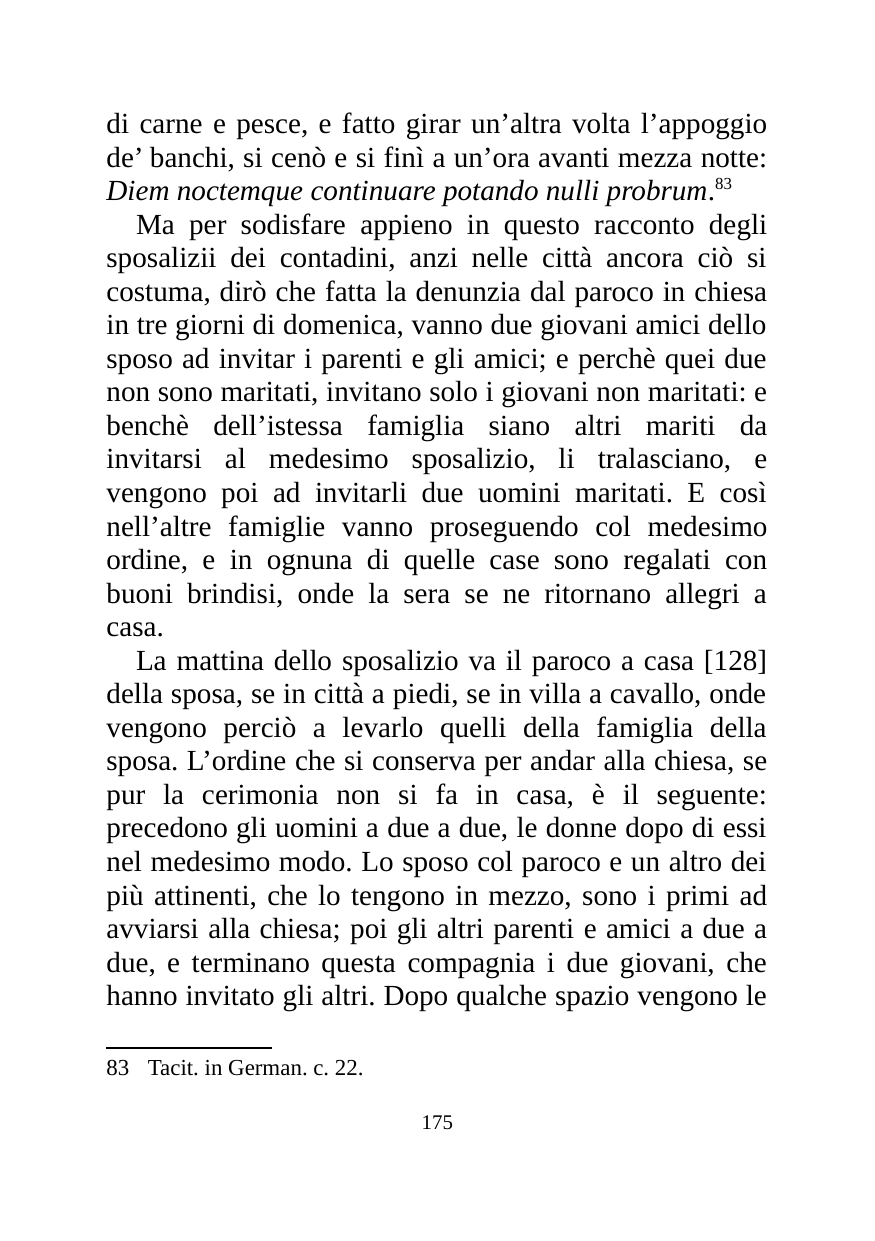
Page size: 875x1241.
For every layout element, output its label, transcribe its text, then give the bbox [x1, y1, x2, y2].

text di carne e pesce, e fatto girar un’altra volta l’appoggio de’ banchi, si cenò e si finì a un’ora avanti mezza notte: Diem noctemque continuare potando nulli probrum. [106, 106, 768, 207]
text La mattina dello sposalizio va il paroco a casa [128] della sposa, se in città a piedi, se in villa a cavallo, onde vengono perciò a levarlo quelli della famiglia della sposa. L’ordine che si conserva per andar alla chiesa, se pur la cerimonia non si fa in casa, è il seguente: precedono gli uomini a due a due, le donne dopo di essi nel medesimo modo. Lo sposo col paroco e un altro dei più attinenti, che lo tengono in mezzo, sono i primi ad avviarsi alla chiesa; poi gli altri parenti e amici a due a due, e terminano questa compagnia i due giovani, che hanno invitato gli altri. Dopo qualche spazio vengono le [106, 643, 768, 1012]
text Ma per sodisfare appieno in questo racconto degli sposalizii dei contadini, anzi nelle città ancora ciò si costuma, dirò che fatta la denunzia dal paroco in chiesa in tre giorni di domenica, vanno due giovani amici dello sposo ad invitar i parenti e gli amici; e perchè quei due non sono maritati, invitano solo i giovani non maritati: e benchè dell’istessa famiglia siano altri mariti da invitarsi al medesimo sposalizio, li tralasciano, e vengono poi ad invitarli due uomini maritati. E così nell’altre famiglie vanno proseguendo col medesimo ordine, e in ognuna di quelle case sono regalati con buoni brindisi, onde la sera se ne ritornano allegri a casa. [106, 207, 768, 643]
text Tacit. in German. c. 22. [106, 1054, 768, 1080]
